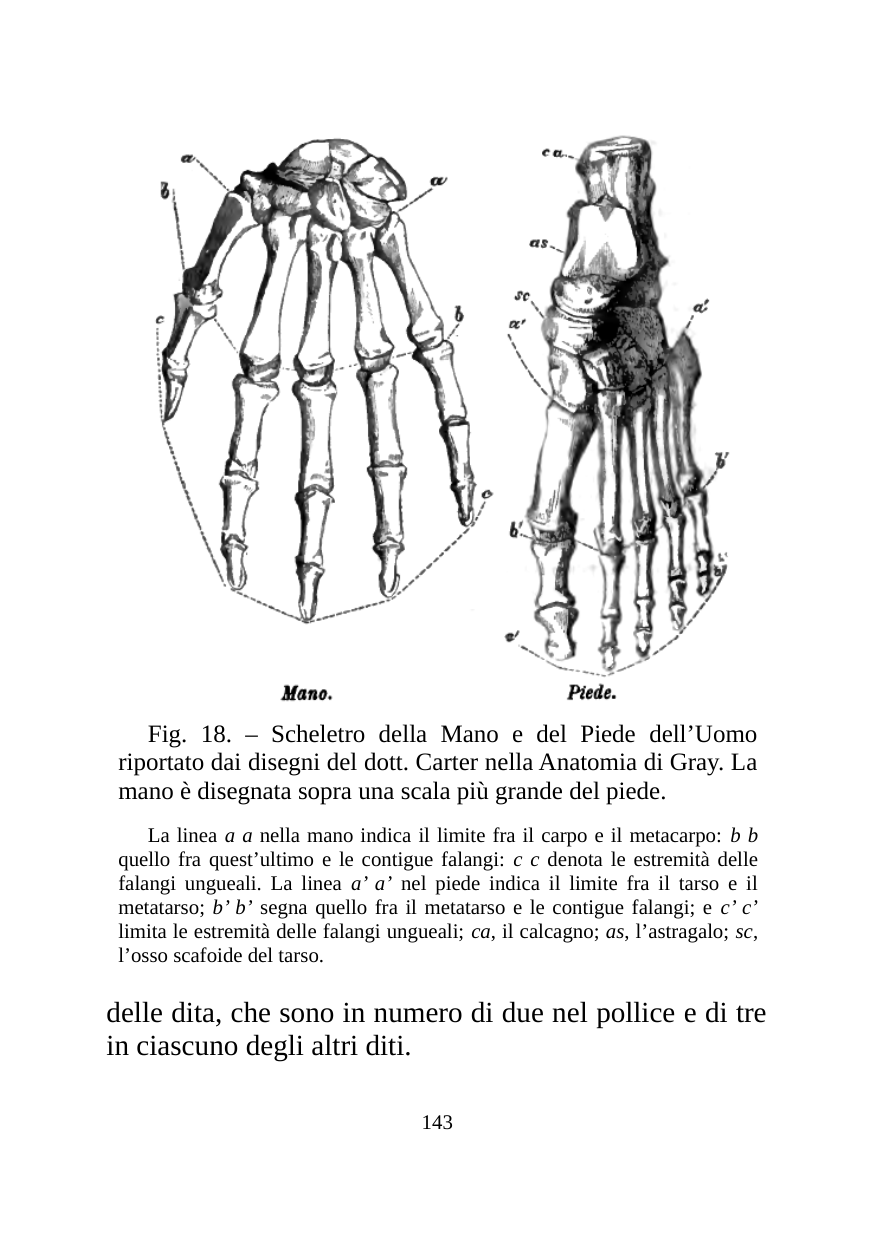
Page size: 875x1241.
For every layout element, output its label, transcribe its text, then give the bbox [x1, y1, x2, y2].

text La linea a a nella mano indica il limite fra il carpo e il metacarpo: b b quello fra quest’ultimo e le contigue falangi: c c denota le estremità delle falangi ungueali. La linea a’ a’ nel piede indica il limite fra il tarso e il metatarso; b’ b’ segna quello fra il metatarso e le contigue falangi; e c’ c’ limita le estremità delle falangi ungueali; ca, il calcagno; as, l’astragalo; sc, l’osso scafoide del tarso. [118, 823, 758, 967]
text delle dita, che sono in numero di due nel pollice e di tre in ciascuno degli altri diti. [106, 106, 768, 1062]
picture [142, 118, 734, 719]
text Fig. 18. – Scheletro della Mano e del Piede dell’Uomo riportato dai disegni del dott. Carter nella Anatomia di Gray. La mano è disegnata sopra una scala più grande del piede. [118, 719, 758, 805]
